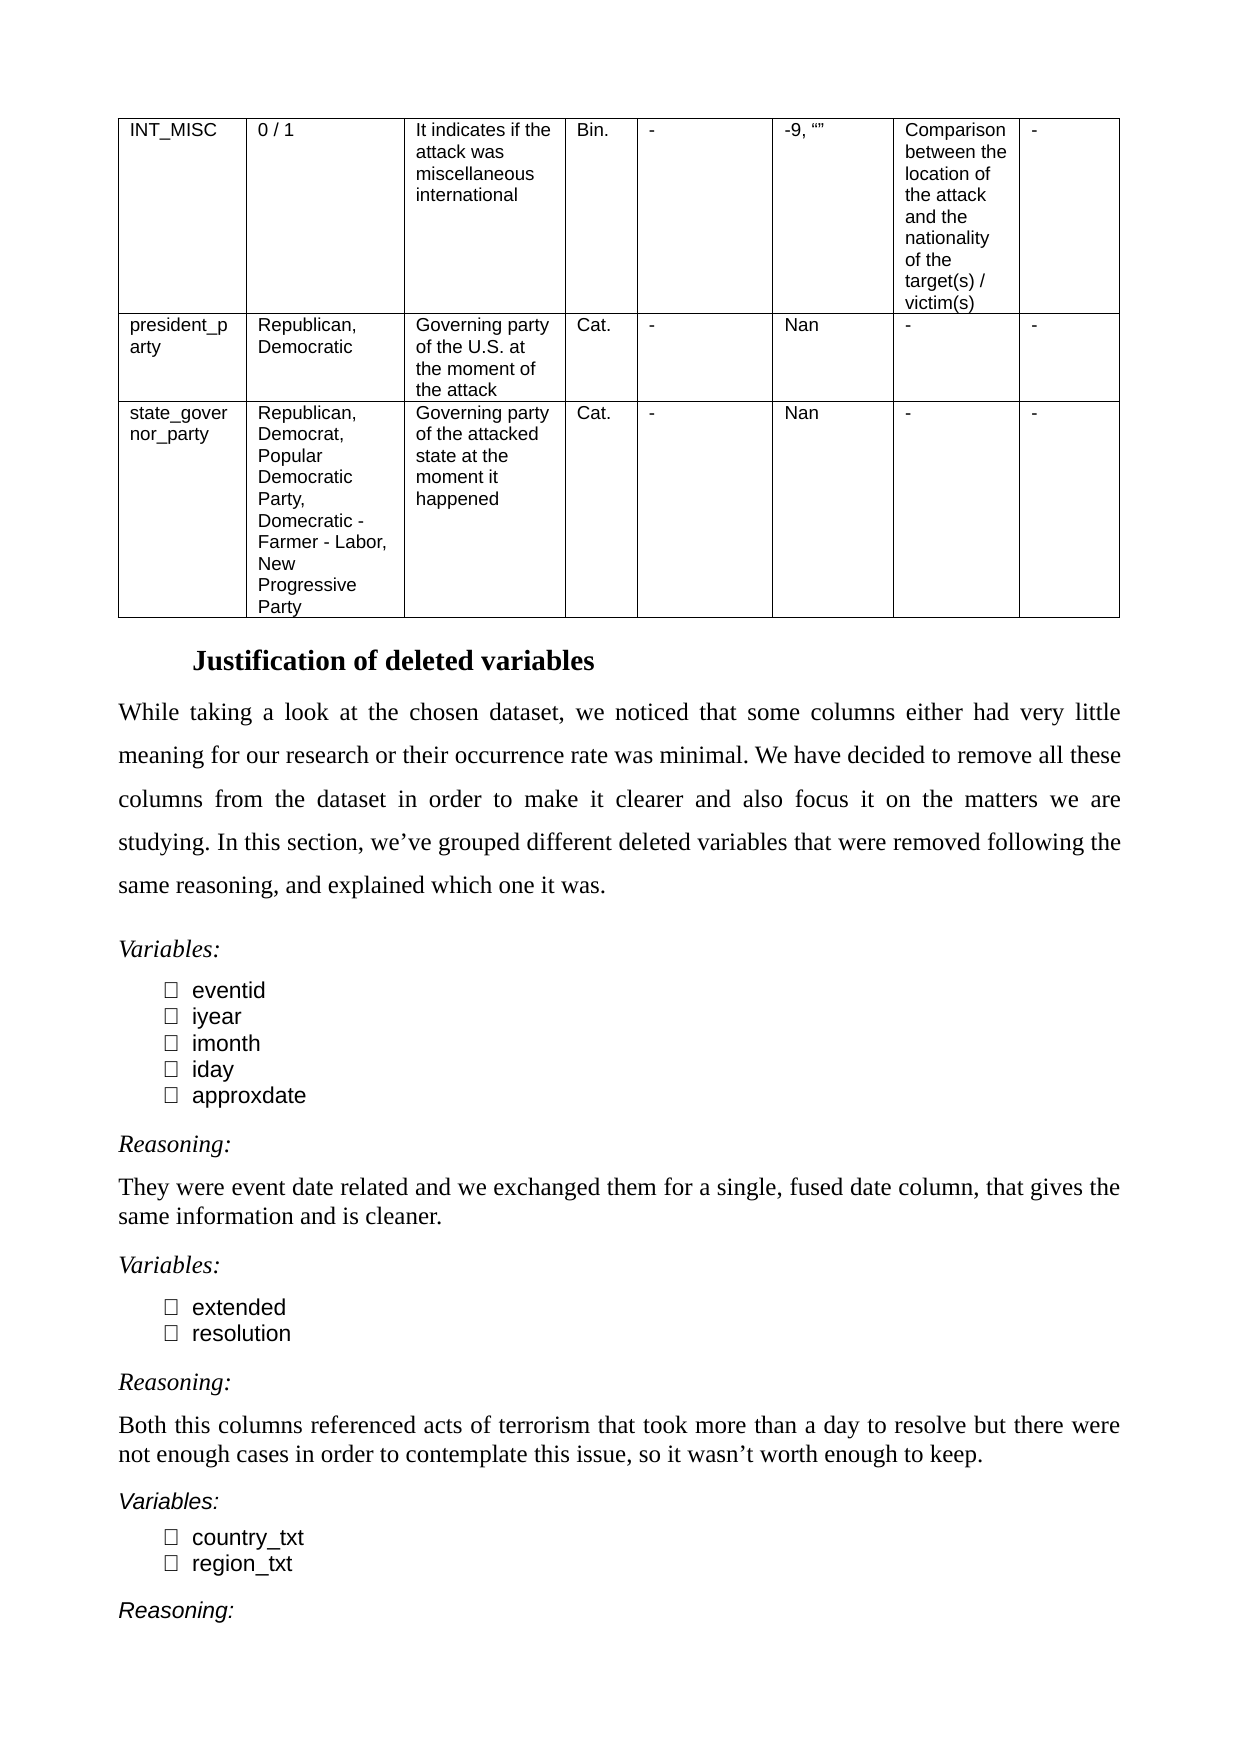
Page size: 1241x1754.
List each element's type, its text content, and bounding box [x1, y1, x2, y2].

list eventid [162, 977, 1122, 1003]
table_cell Bin. [566, 119, 637, 313]
text Reasoning: [118, 1367, 1122, 1396]
list iday [162, 1056, 1122, 1082]
list imonth [162, 1029, 1122, 1056]
list region_txt [162, 1550, 1122, 1577]
table_cell - [1020, 119, 1119, 313]
table_cell Nan [773, 402, 893, 617]
list country_txt [162, 1524, 1122, 1550]
table_cell - [1020, 402, 1119, 617]
list iyear [162, 1003, 1122, 1029]
table_cell - [1020, 314, 1119, 401]
table_cell - [894, 314, 1019, 401]
table_cell INT_MISC [119, 119, 246, 313]
table_cell Nan [773, 314, 893, 401]
table_cell state_governor_party [119, 402, 246, 617]
list resolution [162, 1320, 1122, 1346]
table_cell Republican, Democrat, Popular Democratic Party, Domecratic - Farmer - Labor, New Progressive Party [247, 402, 404, 617]
table_cell Cat. [566, 314, 637, 401]
text Both this columns referenced acts of terrorism that took more than a day to resolve but there were not enough cases in order to contemplate this issue, so it wasn’t worth enough to keep. [118, 1410, 1122, 1467]
text Reasoning: [118, 1597, 1122, 1624]
text Variables: [118, 1488, 1122, 1514]
table_cell 0 / 1 [247, 119, 404, 313]
list approxdate [162, 1082, 1122, 1108]
text While taking a look at the chosen dataset, we noticed that some columns either had very little meaning for our research or their occurrence rate was minimal. We have decided to remove all these columns from the dataset in order to make it clearer and also focus it on the matters we are studying. In this section, we’ve grouped different deleted variables that were removed following the same reasoning, and explained which one it was. [118, 697, 1122, 899]
text Variables: [118, 1250, 1122, 1279]
table_cell - [638, 314, 772, 401]
table_cell president_party [119, 314, 246, 401]
text They were event date related and we exchanged them for a single, fused date column, that gives the same information and is cleaner. [118, 1172, 1122, 1230]
table_cell - [638, 119, 772, 313]
table_cell It indicates if the attack was miscellaneous international [405, 119, 565, 313]
table_cell - [894, 402, 1019, 617]
text Variables: [118, 934, 1122, 962]
table_cell Governing party of the U.S. at the moment of the attack [405, 314, 565, 401]
table_cell Governing party of the attacked state at the moment it happened [405, 402, 565, 617]
table_cell Republican, Democratic [247, 314, 404, 401]
table_cell Cat. [566, 402, 637, 617]
text Reasoning: [118, 1129, 1122, 1158]
subtitle Justification of deleted variables [118, 643, 1122, 677]
list extended [162, 1293, 1122, 1320]
table_cell - [638, 402, 772, 617]
table_cell -9, “” [773, 119, 893, 313]
table_cell Comparison between the location of the attack and the nationality of the target(s) / victim(s) [894, 119, 1019, 313]
